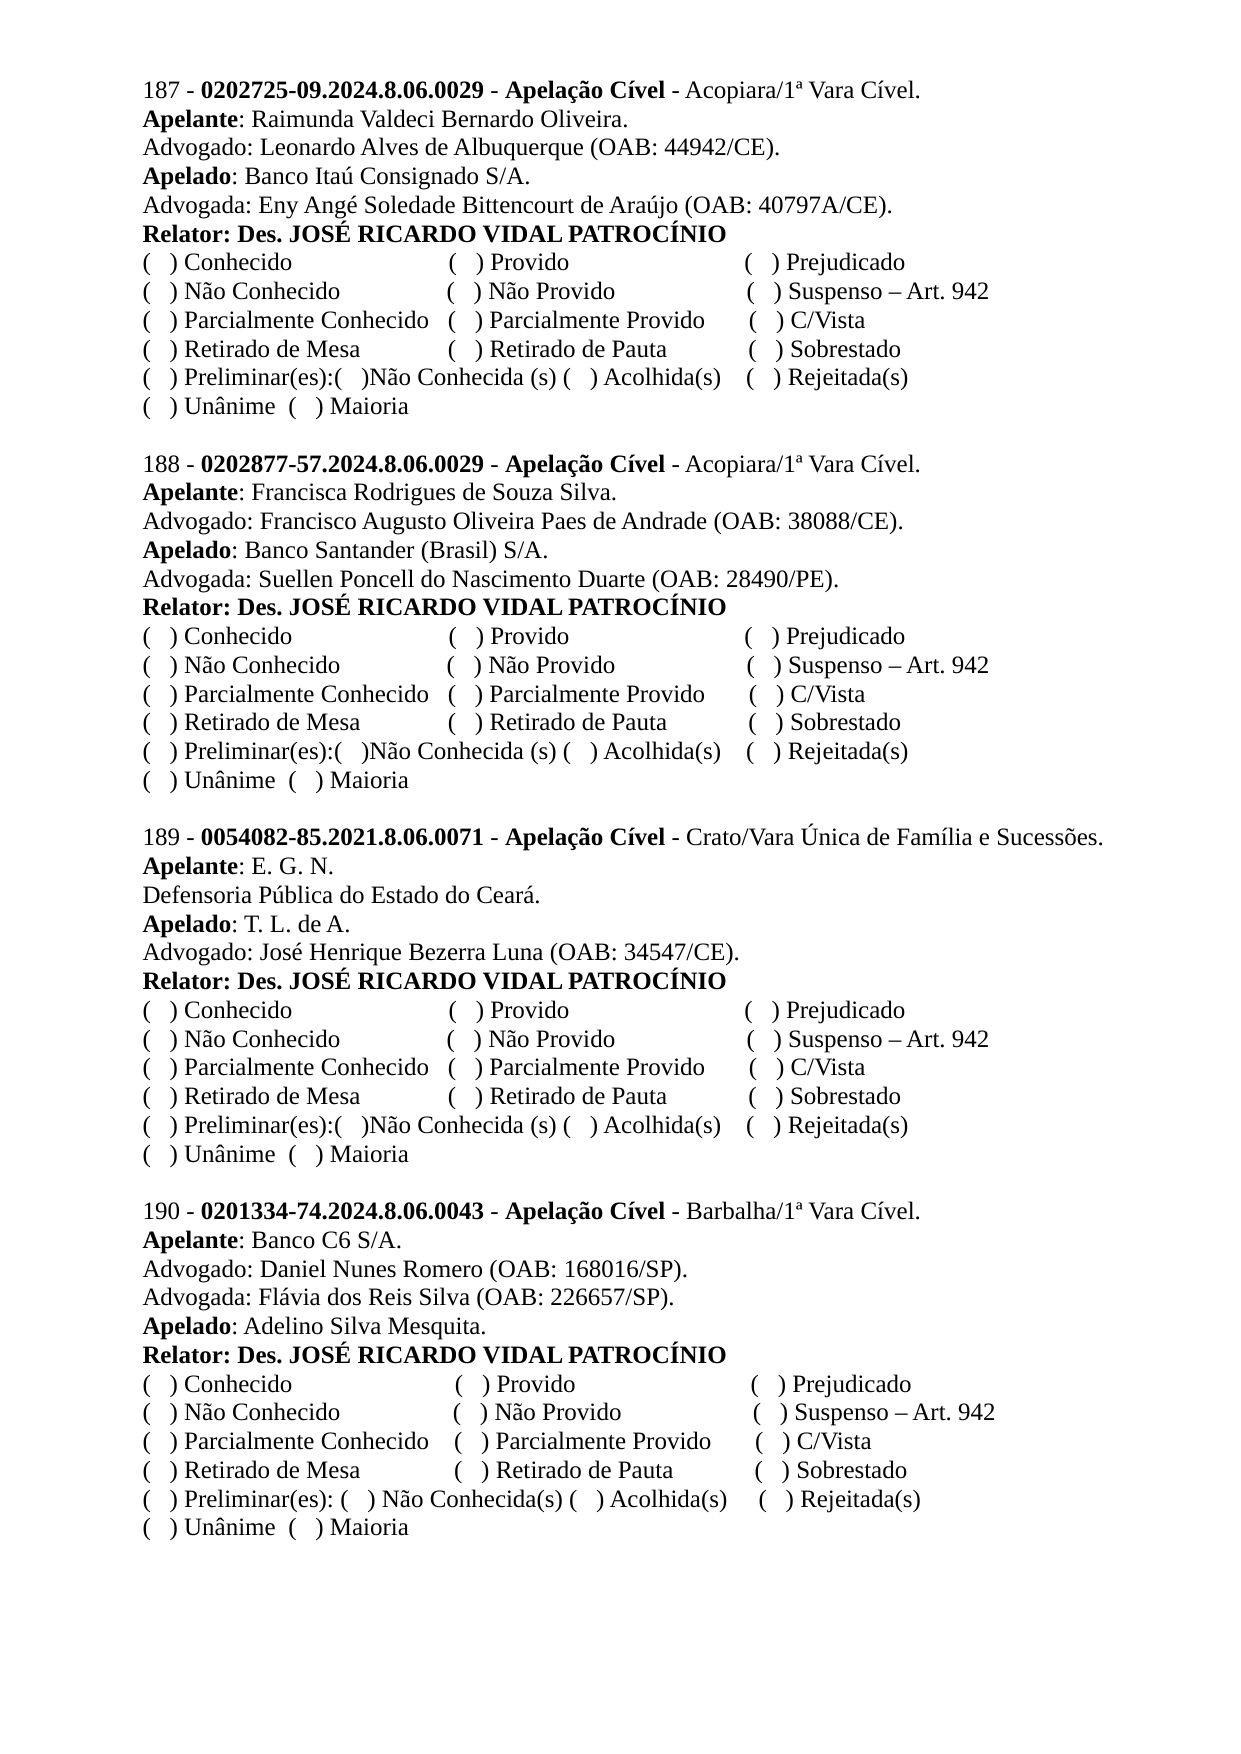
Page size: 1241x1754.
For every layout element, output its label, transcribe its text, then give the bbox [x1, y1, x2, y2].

text ( ) Preliminar(es):( )Não Conhecida (s) ( ) Acolhida(s) ( ) Rejeitada(s) [142, 362, 1158, 391]
text ( ) Não Conhecido ( ) Não Provido ( ) Suspenso – Art. 942 [142, 1397, 1158, 1426]
text ( ) Retirado de Mesa ( ) Retirado de Pauta ( ) Sobrestado [142, 1081, 1158, 1110]
text 187 - 0202725-09.2024.8.06.0029 - Apelação Cível - Acopiara/1ª Vara Cível. [142, 75, 1141, 104]
text ( ) Unânime ( ) Maioria [142, 1139, 1158, 1167]
text Apelado: Adelino Silva Mesquita. [142, 1311, 1141, 1340]
text Apelante: E. G. N. [142, 851, 1141, 880]
text Advogada: Flávia dos Reis Silva (OAB: 226657/SP). [142, 1282, 1141, 1311]
text Advogado: Francisco Augusto Oliveira Paes de Andrade (OAB: 38088/CE). [142, 506, 1141, 535]
text ( ) Conhecido ( ) Provido ( ) Prejudicado [142, 1369, 1141, 1397]
text Advogado: Leonardo Alves de Albuquerque (OAB: 44942/CE). [142, 132, 1141, 161]
text ( ) Não Conhecido ( ) Não Provido ( ) Suspenso – Art. 942 [142, 276, 1158, 305]
text ( ) Retirado de Mesa ( ) Retirado de Pauta ( ) Sobrestado [142, 707, 1158, 736]
text Defensoria Pública do Estado do Ceará. [142, 880, 1141, 909]
text Advogada: Suellen Poncell do Nascimento Duarte (OAB: 28490/PE). [142, 564, 1141, 592]
text ( ) Unânime ( ) Maioria [142, 391, 1158, 420]
text Apelante: Banco C6 S/A. [142, 1225, 1141, 1254]
text ( ) Conhecido ( ) Provido ( ) Prejudicado [142, 247, 1141, 276]
text Apelado: Banco Santander (Brasil) S/A. [142, 535, 1141, 564]
text 188 - 0202877-57.2024.8.06.0029 - Apelação Cível - Acopiara/1ª Vara Cível. [142, 449, 1141, 477]
text Relator: Des. JOSÉ RICARDO VIDAL PATROCÍNIO [142, 592, 1141, 621]
text 189 - 0054082-85.2021.8.06.0071 - Apelação Cível - Crato/Vara Única de Família e Sucessões. [142, 822, 1141, 851]
text ( ) Conhecido ( ) Provido ( ) Prejudicado [142, 995, 1141, 1024]
text Advogado: Daniel Nunes Romero (OAB: 168016/SP). [142, 1254, 1141, 1282]
text ( ) Conhecido ( ) Provido ( ) Prejudicado [142, 621, 1141, 650]
text Relator: Des. JOSÉ RICARDO VIDAL PATROCÍNIO [142, 966, 1141, 995]
text Apelante: Raimunda Valdeci Bernardo Oliveira. [142, 104, 1141, 132]
text Advogada: Eny Angé Soledade Bittencourt de Araújo (OAB: 40797A/CE). [142, 190, 1141, 219]
text ( ) Não Conhecido ( ) Não Provido ( ) Suspenso – Art. 942 [142, 650, 1158, 679]
text ( ) Retirado de Mesa ( ) Retirado de Pauta ( ) Sobrestado [142, 334, 1158, 362]
text ( ) Unânime ( ) Maioria [142, 1512, 1141, 1541]
text Advogado: José Henrique Bezerra Luna (OAB: 34547/CE). [142, 937, 1141, 966]
text ( ) Preliminar(es):( )Não Conhecida (s) ( ) Acolhida(s) ( ) Rejeitada(s) [142, 1110, 1158, 1139]
text Relator: Des. JOSÉ RICARDO VIDAL PATROCÍNIO [142, 219, 1141, 247]
text ( ) Preliminar(es): ( ) Não Conhecida(s) ( ) Acolhida(s) ( ) Rejeitada(s) [142, 1484, 1158, 1512]
text ( ) Parcialmente Conhecido ( ) Parcialmente Provido ( ) C/Vista [142, 1426, 1158, 1455]
text ( ) Não Conhecido ( ) Não Provido ( ) Suspenso – Art. 942 [142, 1024, 1158, 1052]
text ( ) Parcialmente Conhecido ( ) Parcialmente Provido ( ) C/Vista [142, 1052, 1158, 1081]
text ( ) Preliminar(es):( )Não Conhecida (s) ( ) Acolhida(s) ( ) Rejeitada(s) [142, 736, 1158, 765]
text ( ) Parcialmente Conhecido ( ) Parcialmente Provido ( ) C/Vista [142, 305, 1158, 334]
text Apelante: Francisca Rodrigues de Souza Silva. [142, 477, 1141, 506]
text 190 - 0201334-74.2024.8.06.0043 - Apelação Cível - Barbalha/1ª Vara Cível. [142, 1196, 1141, 1225]
text ( ) Unânime ( ) Maioria [142, 765, 1158, 794]
text Apelado: Banco Itaú Consignado S/A. [142, 161, 1141, 190]
text ( ) Retirado de Mesa ( ) Retirado de Pauta ( ) Sobrestado [142, 1455, 1158, 1484]
text Relator: Des. JOSÉ RICARDO VIDAL PATROCÍNIO [142, 1340, 1141, 1369]
text Apelado: T. L. de A. [142, 909, 1141, 937]
text ( ) Parcialmente Conhecido ( ) Parcialmente Provido ( ) C/Vista [142, 679, 1158, 707]
